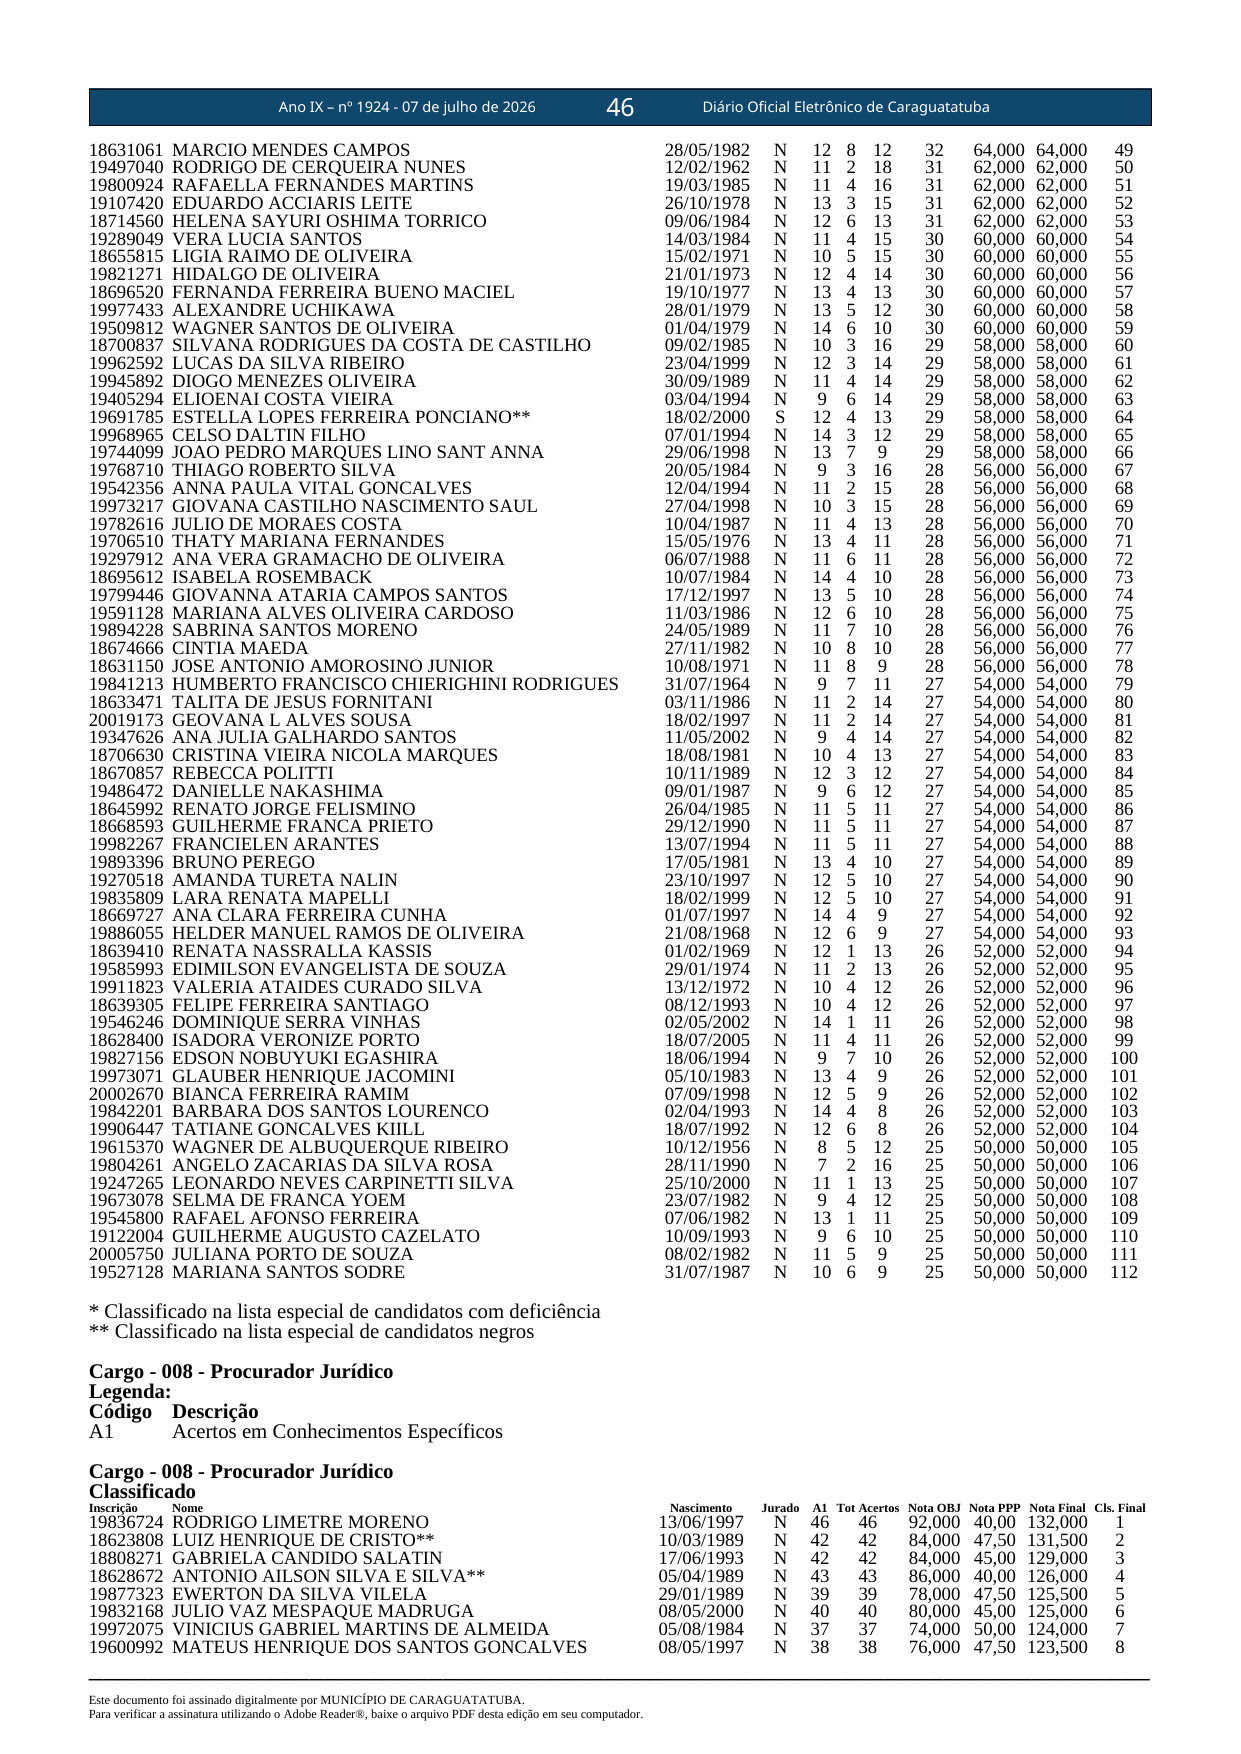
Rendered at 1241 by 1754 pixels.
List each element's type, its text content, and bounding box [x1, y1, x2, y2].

text 19546246 DOMINIQUE SERRA VINHAS 02/05/2002 N 14 1 11 26 52,000 52,000 98 [88, 1014, 1152, 1032]
text Cargo ‑ 008 ‑ Procurador Jurídico [88, 1463, 1152, 1483]
text 18628400 ISADORA VERONIZE PORTO 18/07/2005 N 11 4 11 26 52,000 52,000 99 [88, 1032, 1152, 1050]
text 19782616 JULIO DE MORAES COSTA 10/04/1987 N 11 4 13 28 56,000 56,000 70 [88, 516, 1152, 534]
text 19827156 EDSON NOBUYUKI EGASHIRA 18/06/1994 N 9 7 10 26 52,000 52,000 100 [88, 1050, 1152, 1068]
text 19886055 HELDER MANUEL RAMOS DE OLIVEIRA 21/08/1968 N 12 6 9 27 54,000 54,000 93 [88, 926, 1152, 943]
text 19297912 ANA VERA GRAMACHO DE OLIVEIRA 06/07/1988 N 11 6 11 28 56,000 56,000 72 [88, 551, 1152, 569]
text 19486472 DANIELLE NAKASHIMA 09/01/1987 N 9 6 12 27 54,000 54,000 85 [88, 783, 1152, 801]
text 19673078 SELMA DE FRANCA YOEM 23/07/1982 N 9 4 12 25 50,000 50,000 108 [88, 1193, 1152, 1211]
text 19542356 ANNA PAULA VITAL GONCALVES 12/04/1994 N 11 2 15 28 56,000 56,000 68 [88, 480, 1152, 498]
text 18668593 GUILHERME FRANCA PRIETO 29/12/1990 N 11 5 11 27 54,000 54,000 87 [88, 819, 1152, 836]
text 19585993 EDIMILSON EVANGELISTA DE SOUZA 29/01/1974 N 11 2 13 26 52,000 52,000 95 [88, 961, 1152, 979]
text 18631061 MARCIO MENDES CAMPOS 28/05/1982 N 12 8 12 32 64,000 64,000 49 [88, 142, 1152, 159]
text * Classificado na lista especial de candidatos com deficiência [88, 1302, 1152, 1322]
text 19836724 RODRIGO LIMETRE MORENO 13/06/1997 N 46 46 92,000 40,00 132,000 1 [88, 1515, 1152, 1532]
text A1 Acertos em Conhecimentos Específicos [88, 1422, 1152, 1442]
text 20019173 GEOVANA L ALVES SOUSA 18/02/1997 N 11 2 14 27 54,000 54,000 81 [88, 712, 1152, 729]
text 18808271 GABRIELA CANDIDO SALATIN 17/06/1993 N 42 42 84,000 45,00 129,000 3 [88, 1550, 1152, 1568]
text 19893396 BRUNO PEREGO 17/05/1981 N 13 4 10 27 54,000 54,000 89 [88, 854, 1152, 872]
text Inscrição Nome Nascimento Jurado A1 Tot Acertos Nota OBJ Nota PPP Nota Final Cls. Final [88, 1503, 1152, 1515]
text 19768710 THIAGO ROBERTO SILVA 20/05/1984 N 9 3 16 28 56,000 56,000 67 [88, 462, 1152, 480]
text 18631150 JOSE ANTONIO AMOROSINO JUNIOR 10/08/1971 N 11 8 9 28 56,000 56,000 78 [88, 658, 1152, 676]
text 18700837 SILVANA RODRIGUES DA COSTA DE CASTILHO 09/02/1985 N 10 3 16 29 58,000 58,000 60 [88, 338, 1152, 356]
text Classificado [88, 1483, 1152, 1503]
text 19832168 JULIO VAZ MESPAQUE MADRUGA 08/05/2000 N 40 40 80,000 45,00 125,000 6 [88, 1604, 1152, 1622]
text 19691785 ESTELLA LOPES FERREIRA PONCIANO** 18/02/2000 S 12 4 13 29 58,000 58,000 64 [88, 409, 1152, 427]
text 19527128 MARIANA SANTOS SODRE 31/07/1987 N 10 6 9 25 50,000 50,000 112 [88, 1264, 1152, 1282]
text 19841213 HUMBERTO FRANCISCO CHIERIGHINI RODRIGUES 31/07/1964 N 9 7 11 27 54,000 54,000 79 [88, 676, 1152, 694]
text 19497040 RODRIGO DE CERQUEIRA NUNES 12/02/1962 N 11 2 18 31 62,000 62,000 50 [88, 159, 1152, 177]
text 18639410 RENATA NASSRALLA KASSIS 01/02/1969 N 12 1 13 26 52,000 52,000 94 [88, 943, 1152, 961]
text 20005750 JULIANA PORTO DE SOUZA 08/02/1982 N 11 5 9 25 50,000 50,000 111 [88, 1246, 1152, 1264]
text 18623808 LUIZ HENRIQUE DE CRISTO** 10/03/1989 N 42 42 84,000 47,50 131,500 2 [88, 1532, 1152, 1550]
text 19968965 CELSO DALTIN FILHO 07/01/1994 N 14 3 12 29 58,000 58,000 65 [88, 427, 1152, 444]
text 19804261 ANGELO ZACARIAS DA SILVA ROSA 28/11/1990 N 7 2 16 25 50,000 50,000 106 [88, 1157, 1152, 1175]
text 19972075 VINICIUS GABRIEL MARTINS DE ALMEIDA 05/08/1984 N 37 37 74,000 50,00 124,000 7 [88, 1622, 1152, 1639]
text 18669727 ANA CLARA FERREIRA CUNHA 01/07/1997 N 14 4 9 27 54,000 54,000 92 [88, 908, 1152, 926]
text 19247265 LEONARDO NEVES CARPINETTI SILVA 25/10/2000 N 11 1 13 25 50,000 50,000 107 [88, 1175, 1152, 1193]
text 19799446 GIOVANNA ATARIA CAMPOS SANTOS 17/12/1997 N 13 5 10 28 56,000 56,000 74 [88, 587, 1152, 605]
text 19405294 ELIOENAI COSTA VIEIRA 03/04/1994 N 9 6 14 29 58,000 58,000 63 [88, 391, 1152, 409]
text 19545800 RAFAEL AFONSO FERREIRA 07/06/1982 N 13 1 11 25 50,000 50,000 109 [88, 1211, 1152, 1228]
text 18633471 TALITA DE JESUS FORNITANI 03/11/1986 N 11 2 14 27 54,000 54,000 80 [88, 694, 1152, 712]
text 18714560 HELENA SAYURI OSHIMA TORRICO 09/06/1984 N 12 6 13 31 62,000 62,000 53 [88, 213, 1152, 231]
text 19289049 VERA LUCIA SANTOS 14/03/1984 N 11 4 15 30 60,000 60,000 54 [88, 231, 1152, 249]
text 18639305 FELIPE FERREIRA SANTIAGO 08/12/1993 N 10 4 12 26 52,000 52,000 97 [88, 997, 1152, 1014]
text 19270518 AMANDA TURETA NALIN 23/10/1997 N 12 5 10 27 54,000 54,000 90 [88, 872, 1152, 890]
text 19877323 EWERTON DA SILVA VILELA 29/01/1989 N 39 39 78,000 47,50 125,500 5 [88, 1586, 1152, 1604]
text 19911823 VALERIA ATAIDES CURADO SILVA 13/12/1972 N 10 4 12 26 52,000 52,000 96 [88, 979, 1152, 997]
text 18674666 CINTIA MAEDA 27/11/1982 N 10 8 10 28 56,000 56,000 77 [88, 641, 1152, 658]
text 19706510 THATY MARIANA FERNANDES 15/05/1976 N 13 4 11 28 56,000 56,000 71 [88, 534, 1152, 551]
text 19600992 MATEUS HENRIQUE DOS SANTOS GONCALVES 08/05/1997 N 38 38 76,000 47,50 123,500 8 [88, 1639, 1152, 1657]
text 19894228 SABRINA SANTOS MORENO 24/05/1989 N 11 7 10 28 56,000 56,000 76 [88, 623, 1152, 641]
text 18670857 REBECCA POLITTI 10/11/1989 N 12 3 12 27 54,000 54,000 84 [88, 765, 1152, 783]
text Código Descrição [88, 1403, 1152, 1422]
text Legenda: [88, 1383, 1152, 1403]
text 19821271 HIDALGO DE OLIVEIRA 21/01/1973 N 12 4 14 30 60,000 60,000 56 [88, 266, 1152, 284]
text 19509812 WAGNER SANTOS DE OLIVEIRA 01/04/1979 N 14 6 10 30 60,000 60,000 59 [88, 320, 1152, 338]
text 18695612 ISABELA ROSEMBACK 10/07/1984 N 14 4 10 28 56,000 56,000 73 [88, 569, 1152, 587]
text 19800924 RAFAELLA FERNANDES MARTINS 19/03/1985 N 11 4 16 31 62,000 62,000 51 [88, 177, 1152, 195]
text 19962592 LUCAS DA SILVA RIBEIRO 23/04/1999 N 12 3 14 29 58,000 58,000 61 [88, 356, 1152, 373]
text 19973217 GIOVANA CASTILHO NASCIMENTO SAUL 27/04/1998 N 10 3 15 28 56,000 56,000 69 [88, 498, 1152, 516]
text 19977433 ALEXANDRE UCHIKAWA 28/01/1979 N 13 5 12 30 60,000 60,000 58 [88, 302, 1152, 320]
text 19591128 MARIANA ALVES OLIVEIRA CARDOSO 11/03/1986 N 12 6 10 28 56,000 56,000 75 [88, 605, 1152, 623]
text 19945892 DIOGO MENEZES OLIVEIRA 30/09/1989 N 11 4 14 29 58,000 58,000 62 [88, 373, 1152, 391]
text 19906447 TATIANE GONCALVES KIILL 18/07/1992 N 12 6 8 26 52,000 52,000 104 [88, 1121, 1152, 1139]
text 19107420 EDUARDO ACCIARIS LEITE 26/10/1978 N 13 3 15 31 62,000 62,000 52 [88, 195, 1152, 213]
text 19835809 LARA RENATA MAPELLI 18/02/1999 N 12 5 10 27 54,000 54,000 91 [88, 890, 1152, 908]
text 18706630 CRISTINA VIEIRA NICOLA MARQUES 18/08/1981 N 10 4 13 27 54,000 54,000 83 [88, 747, 1152, 765]
text 18655815 LIGIA RAIMO DE OLIVEIRA 15/02/1971 N 10 5 15 30 60,000 60,000 55 [88, 249, 1152, 266]
text 19347626 ANA JULIA GALHARDO SANTOS 11/05/2002 N 9 4 14 27 54,000 54,000 82 [88, 729, 1152, 747]
text 19982267 FRANCIELEN ARANTES 13/07/1994 N 11 5 11 27 54,000 54,000 88 [88, 836, 1152, 854]
text 19973071 GLAUBER HENRIQUE JACOMINI 05/10/1983 N 13 4 9 26 52,000 52,000 101 [88, 1068, 1152, 1086]
text 18628672 ANTONIO AILSON SILVA E SILVA** 05/04/1989 N 43 43 86,000 40,00 126,000 4 [88, 1568, 1152, 1586]
text 19744099 JOAO PEDRO MARQUES LINO SANT ANNA 29/06/1998 N 13 7 9 29 58,000 58,000 66 [88, 444, 1152, 462]
text 19842201 BARBARA DOS SANTOS LOURENCO 02/04/1993 N 14 4 8 26 52,000 52,000 103 [88, 1104, 1152, 1121]
text 19122004 GUILHERME AUGUSTO CAZELATO 10/09/1993 N 9 6 10 25 50,000 50,000 110 [88, 1228, 1152, 1246]
text 18645992 RENATO JORGE FELISMINO 26/04/1985 N 11 5 11 27 54,000 54,000 86 [88, 801, 1152, 819]
text ** Classificado na lista especial de candidatos negros [88, 1322, 1152, 1342]
text 19615370 WAGNER DE ALBUQUERQUE RIBEIRO 10/12/1956 N 8 5 12 25 50,000 50,000 105 [88, 1139, 1152, 1157]
text 20002670 BIANCA FERREIRA RAMIM 07/09/1998 N 12 5 9 26 52,000 52,000 102 [88, 1086, 1152, 1104]
text 18696520 FERNANDA FERREIRA BUENO MACIEL 19/10/1977 N 13 4 13 30 60,000 60,000 57 [88, 284, 1152, 302]
text Cargo ‑ 008 ‑ Procurador Jurídico [88, 1363, 1152, 1383]
